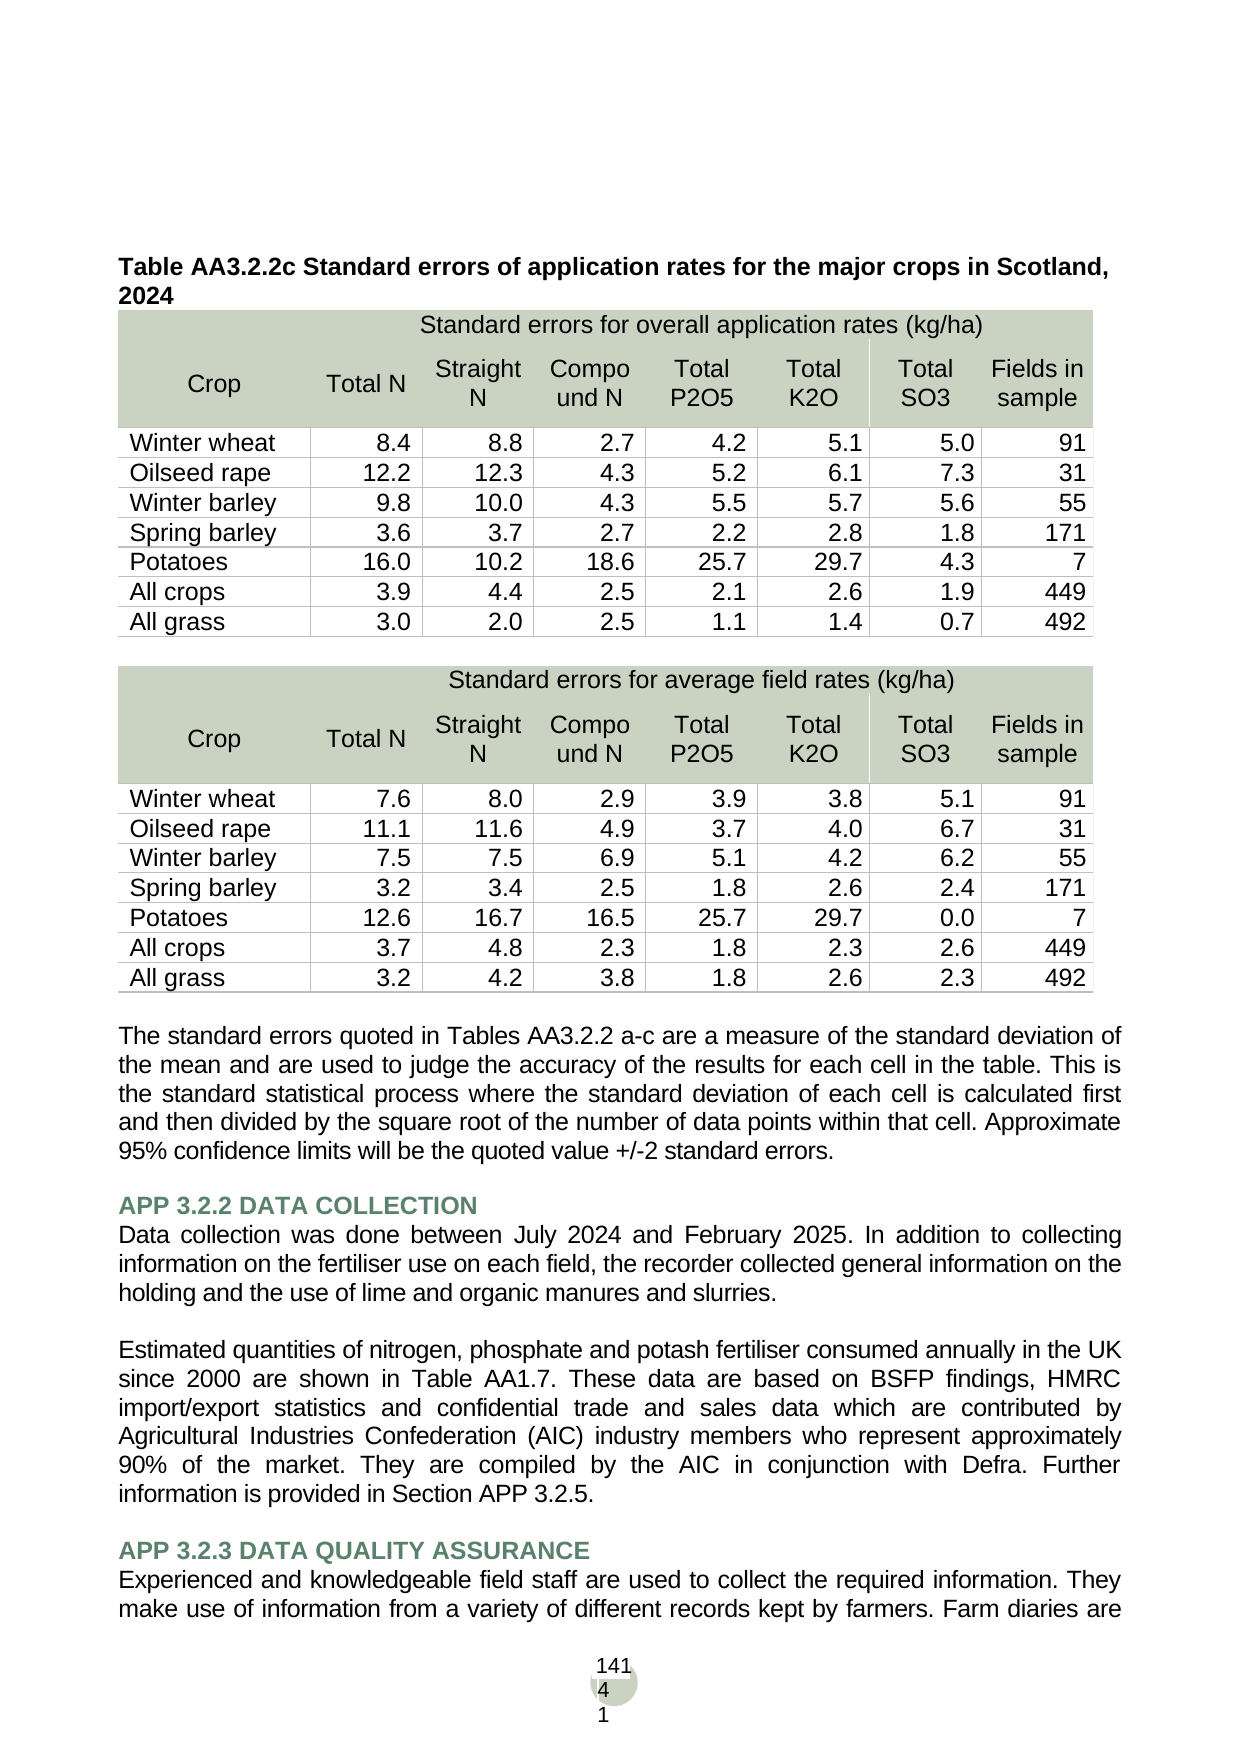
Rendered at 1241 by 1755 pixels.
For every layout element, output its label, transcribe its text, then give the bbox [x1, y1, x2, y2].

subtitle Table AA3.2.2c Standard errors of application rates for the major crops in Scotland, 2024 [118, 252, 1122, 310]
text Data collection was done between July 2024 and February 2025. In addition to collecting information on the fertiliser use on each field, the recorder collected general information on the holding and the use of lime and organic manures and slurries. [118, 1220, 1122, 1306]
text The standard errors quoted in Tables AA3.2.2 a-c are a measure of the standard deviation of the mean and are used to judge the accuracy of the results for each cell in the table. This is the standard statistical process where the standard deviation of each cell is calculated first and then divided by the square root of the number of data points within that cell. Approximate 95% confidence limits will be the quoted value +/-2 standard errors. [118, 1021, 1122, 1165]
text Experienced and knowledgeable field staff are used to collect the required information. They make use of information from a variety of different records kept by farmers. Farm diaries are [118, 1565, 1122, 1622]
subtitle APP 3.2.2 DATA COLLECTION [118, 1191, 1122, 1220]
subtitle APP 3.2.3 DATA QUALITY ASSURANCE [118, 1536, 1122, 1565]
text Estimated quantities of nitrogen, phosphate and potash fertiliser consumed annually in the UK since 2000 are shown in Table AA1.7. These data are based on BSFP findings, HMRC import/export statistics and confidential trade and sales data which are contributed by Agricultural Industries Confederation (AIC) industry members who represent approximately 90% of the market. They are compiled by the AIC in conjunction with Defra. Further information is provided in Section APP 3.2.5. [118, 1335, 1122, 1507]
